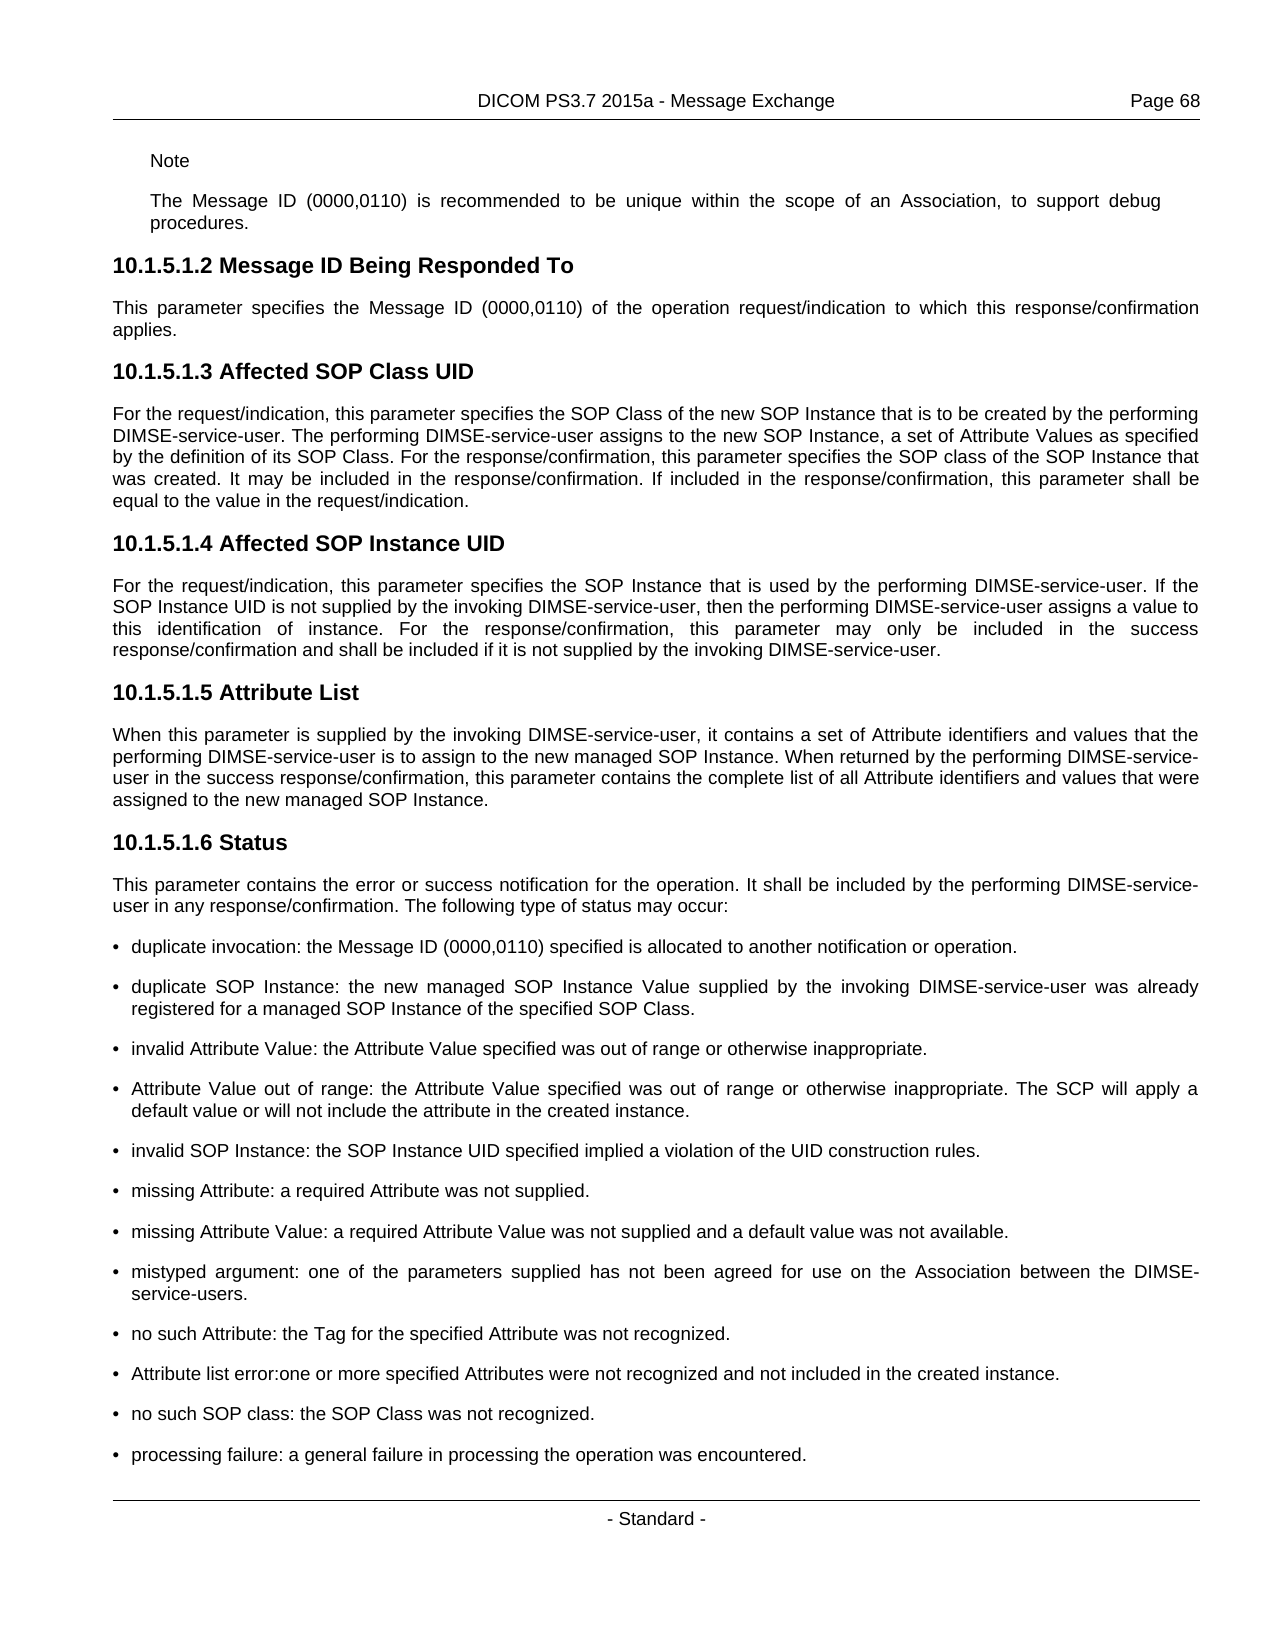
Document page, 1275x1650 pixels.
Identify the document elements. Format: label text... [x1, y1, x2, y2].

list duplicate SOP Instance: the new managed SOP Instance Value supplied by the invoking DIMSE-service-user was already registered for a managed SOP Instance of the specified SOP Class. [112, 976, 1200, 1019]
list duplicate invocation: the Message ID (0000,0110) specified is allocated to another notification or operation. [112, 935, 1200, 957]
text 10.1.5.1.3 Affected SOP Class UID [112, 359, 1200, 384]
list Attribute Value out of range: the Attribute Value specified was out of range or otherwise inappropriate. The SCP will apply a default value or will not include the attribute in the created instance. [112, 1078, 1200, 1121]
text Note [150, 150, 1162, 172]
text For the request/indication, this parameter specifies the SOP Class of the new SOP Instance that is to be created by the performing DIMSE-service-user. The performing DIMSE-service-user assigns to the new SOP Instance, a set of Attribute Values as specified by the definition of its SOP Class. For the response/confirmation, this parameter specifies the SOP class of the SOP Instance that was created. It may be included in the response/confirmation. If included in the response/confirmation, this parameter shall be equal to the value in the request/indication. [112, 403, 1200, 511]
text 10.1.5.1.4 Affected SOP Instance UID [112, 530, 1200, 556]
list no such SOP class: the SOP Class was not recognized. [112, 1403, 1200, 1425]
list invalid Attribute Value: the Attribute Value specified was out of range or otherwise inappropriate. [112, 1038, 1200, 1059]
text When this parameter is supplied by the invoking DIMSE-service-user, it contains a set of Attribute identifiers and values that the performing DIMSE-service-user is to assign to the new managed SOP Instance. When returned by the performing DIMSE-service-user in the success response/confirmation, this parameter contains the complete list of all Attribute identifiers and values that were assigned to the new managed SOP Instance. [112, 724, 1200, 810]
list no such Attribute: the Tag for the specified Attribute was not recognized. [112, 1323, 1200, 1344]
list missing Attribute Value: a required Attribute Value was not supplied and a default value was not available. [112, 1220, 1200, 1242]
text 10.1.5.1.5 Attribute List [112, 679, 1200, 705]
text This parameter specifies the Message ID (0000,0110) of the operation request/indication to which this response/confirmation applies. [112, 297, 1200, 340]
list processing failure: a general failure in processing the operation was encountered. [112, 1443, 1200, 1465]
list Attribute list error:one or more specified Attributes were not recognized and not included in the created instance. [112, 1363, 1200, 1384]
list missing Attribute: a required Attribute was not supplied. [112, 1180, 1200, 1202]
list invalid SOP Instance: the SOP Instance UID specified implied a violation of the UID construction rules. [112, 1140, 1200, 1161]
text For the request/indication, this parameter specifies the SOP Instance that is used by the performing DIMSE-service-user. If the SOP Instance UID is not supplied by the invoking DIMSE-service-user, then the performing DIMSE-service-user assigns a value to this identification of instance. For the response/confirmation, this parameter may only be included in the success response/confirmation and shall be included if it is not supplied by the invoking DIMSE-service-user. [112, 574, 1200, 661]
list mistyped argument: one of the parameters supplied has not been agreed for use on the Association between the DIMSE-service-users. [112, 1261, 1200, 1304]
text 10.1.5.1.2 Message ID Being Responded To [112, 252, 1200, 278]
text This parameter contains the error or success notification for the operation. It shall be included by the performing DIMSE-service-user in any response/confirmation. The following type of status may occur: [112, 873, 1200, 917]
text The Message ID (0000,0110) is recommended to be unique within the scope of an Association, to support debug procedures. [150, 190, 1162, 233]
text 10.1.5.1.6 Status [112, 829, 1200, 855]
